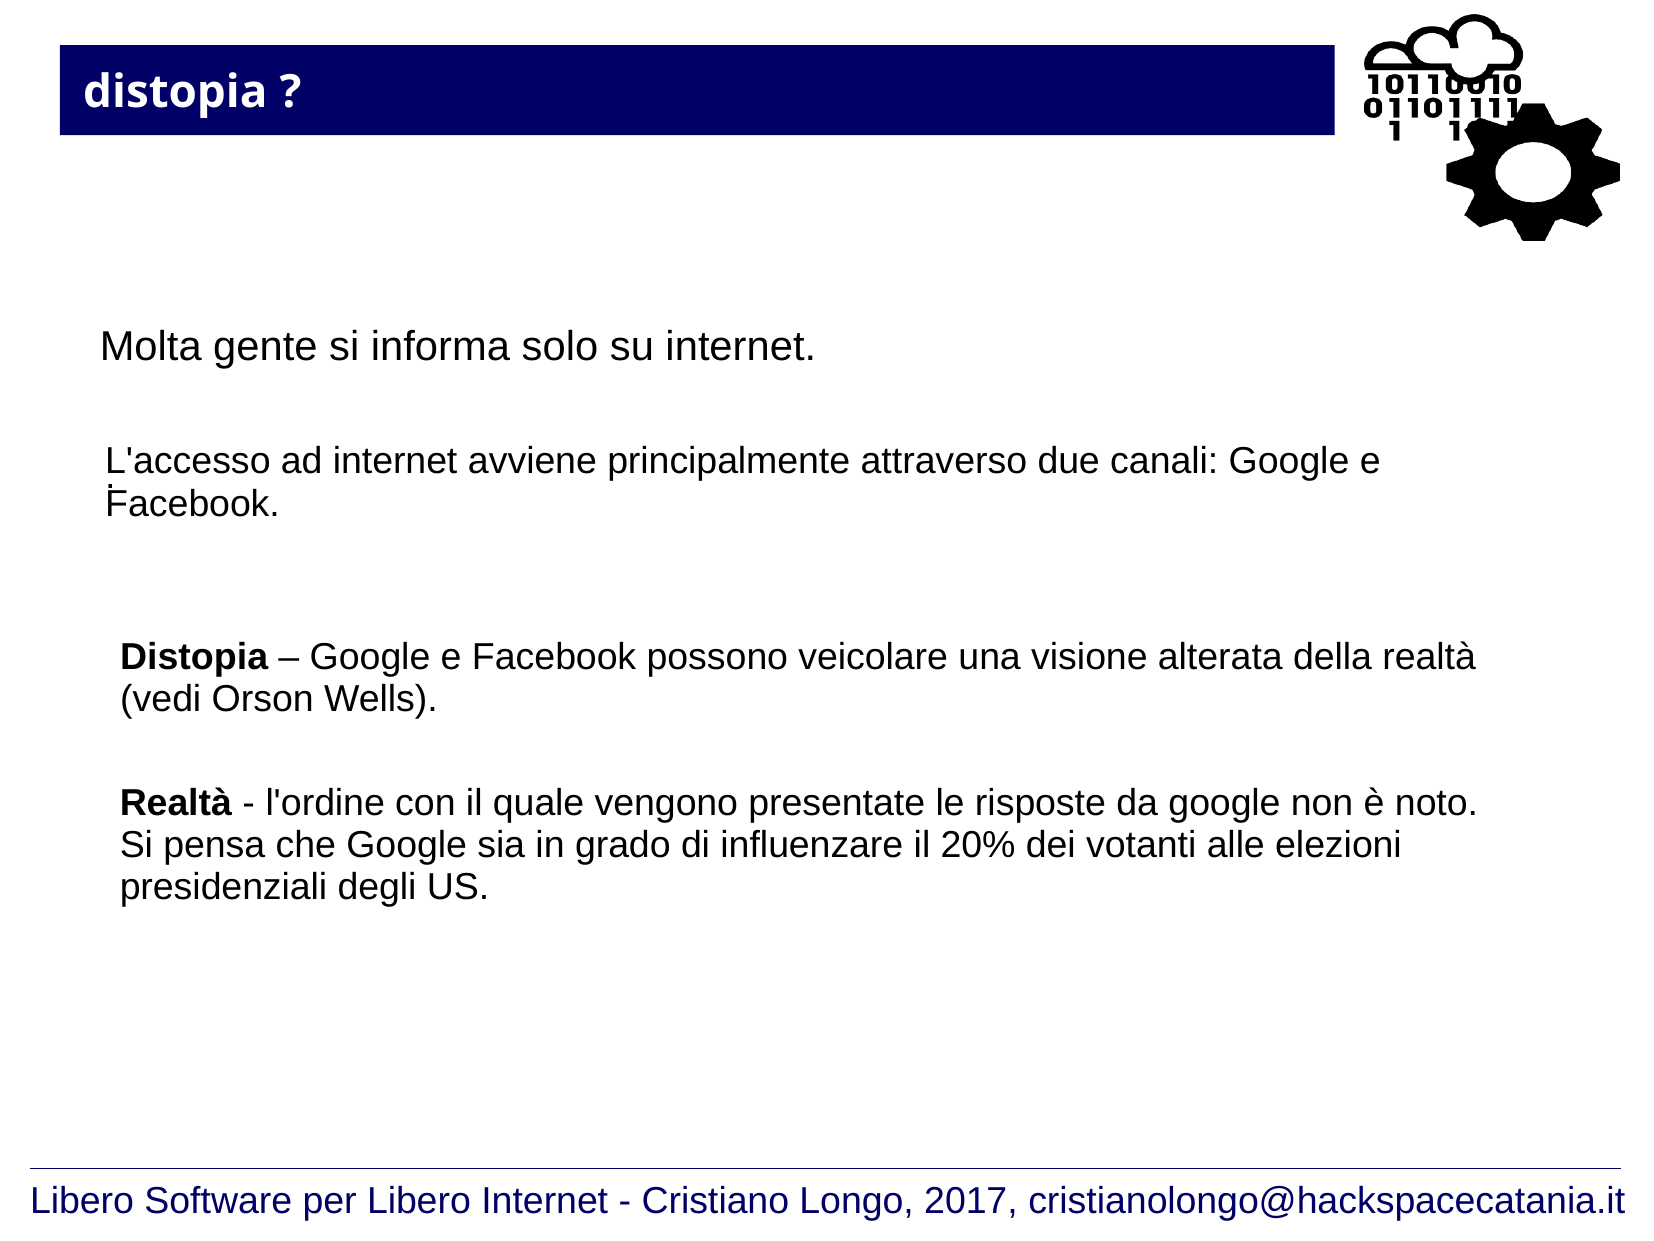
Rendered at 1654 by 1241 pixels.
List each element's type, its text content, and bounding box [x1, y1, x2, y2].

text_box L'accesso ad internet avviene principalmente attraverso due canali: Google e Facebook. [90, 432, 1576, 532]
text_box Libero Software per Libero Internet - Cristiano Longo, 2017, cristianolongo@hackspacecatania.it [15, 1168, 1653, 1241]
text_box Realtà - l'ordine con il quale vengono presentate le risposte da google non è noto. Si pensa che Google sia in grado di influenzare il 20% dei votanti alle elezioni presidenziali degli US. [105, 774, 1496, 916]
text_box Distopia – Google e Facebook possono veicolare una visione alterata della realtà (vedi Orson Wells). [105, 627, 1561, 727]
list distopia ? [59, 45, 1335, 136]
text_box Molta gente si informa solo su internet. [85, 315, 1570, 418]
picture [1364, 14, 1620, 241]
